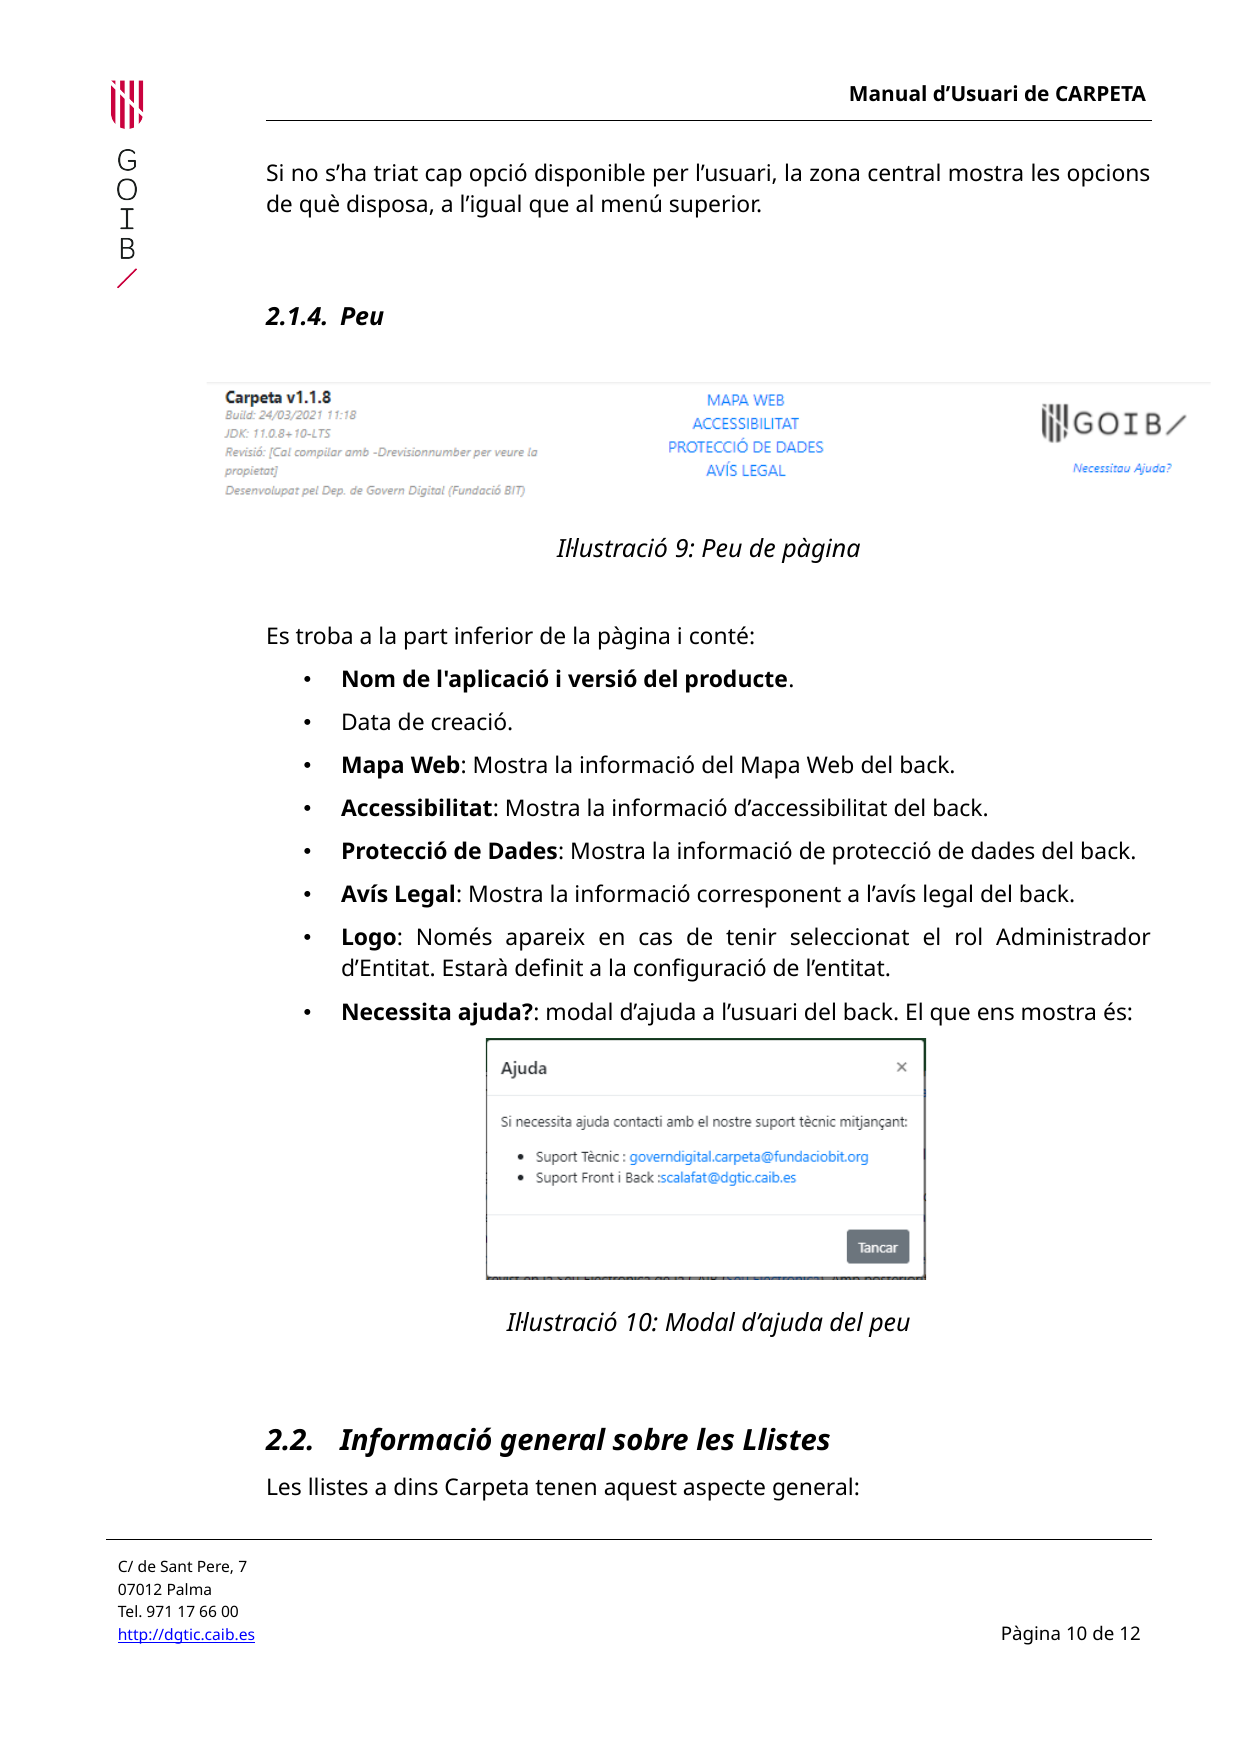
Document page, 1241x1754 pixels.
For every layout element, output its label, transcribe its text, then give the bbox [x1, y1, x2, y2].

subtitle Peu [266, 299, 1152, 333]
list Logo: Només apareix en cas de tenir seleccionat el rol Administrador d’Entitat. Estarà definit a la configuració de l’entitat. [303, 921, 1152, 984]
picture [206, 382, 1211, 507]
list Accessibilitat: Mostra la informació d’accessibilitat del back. [303, 792, 1152, 823]
text Si no s’ha triat cap opció disponible per l’usuari, la zona central mostra les opcions de què disposa, a l’igual que al menú superior. [266, 156, 1152, 219]
picture [485, 1038, 927, 1280]
text Es troba a la part inferior de la pàgina i conté: [266, 620, 1152, 651]
list Avís Legal: Mostra la informació corresponent a l’avís legal del back. [303, 878, 1152, 909]
list Data de creació. [303, 706, 1152, 737]
text Les llistes a dins Carpeta tenen aquest aspecte general: [266, 1471, 1152, 1502]
list Nom de l'aplicació i versió del producte. [303, 663, 1152, 694]
list Protecció de Dades: Mostra la informació de protecció de dades del back. [303, 835, 1152, 866]
picture [82, 57, 172, 319]
text Il·lustració 9: Peu de pàgina [266, 507, 1152, 564]
text Il·lustració 10: Modal d’ajuda del peu [266, 1280, 1152, 1338]
subtitle Informació general sobre les Llistes [266, 1419, 1152, 1458]
list Mapa Web: Mostra la informació del Mapa Web del back. [303, 749, 1152, 780]
list Necessita ajuda?: modal d’ajuda a l’usuari del back. El que ens mostra és: [303, 995, 1152, 1027]
